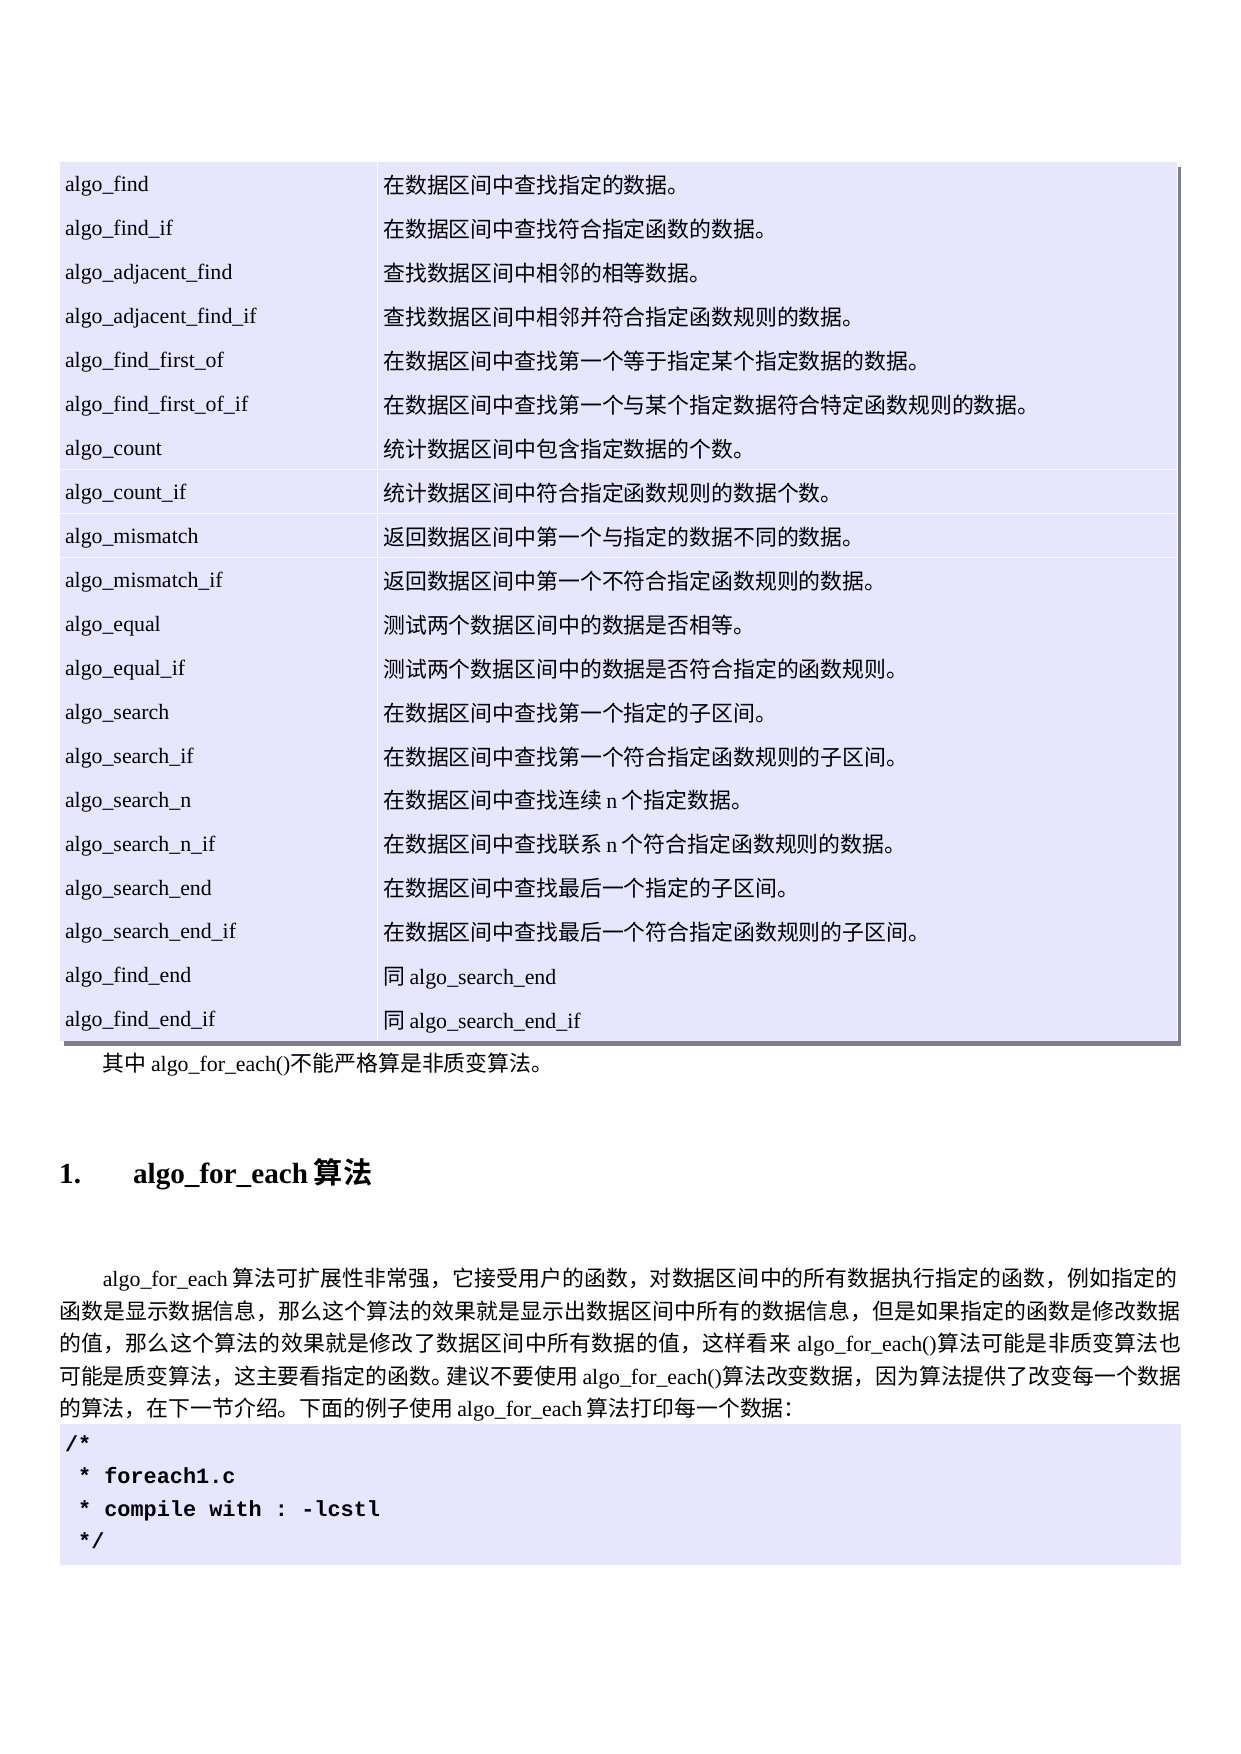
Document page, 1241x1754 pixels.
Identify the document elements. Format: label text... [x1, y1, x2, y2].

table_cell 返回数据区间中第一个与指定的数据不同的数据。 [378, 514, 1177, 557]
table_cell 在数据区间中查找指定的数据。 [378, 162, 1177, 206]
table_cell 在数据区间中查找第一个符合指定函数规则的子区间。 [378, 733, 1177, 777]
subtitle algo_for_each算法 [59, 1138, 1181, 1203]
table_cell 在数据区间中查找连续n个指定数据。 [378, 777, 1177, 821]
table_cell 在数据区间中查找最后一个指定的子区间。 [378, 865, 1177, 909]
text 其中algo_for_each()不能严格算是非质变算法。 [59, 1046, 1181, 1078]
table_cell 统计数据区间中符合指定函数规则的数据个数。 [378, 470, 1177, 513]
table_cell algo_search_end [60, 865, 377, 909]
table_cell algo_find_end [60, 953, 377, 997]
table_cell algo_find_first_of_if [60, 382, 377, 426]
table_cell 查找数据区间中相邻的相等数据。 [378, 250, 1177, 294]
table_cell algo_mismatch [60, 514, 377, 557]
table_header /* * foreach1.c * compile with : -lcstl */ [60, 1424, 1181, 1565]
text algo_for_each算法可扩展性非常强，它接受用户的函数，对数据区间中的所有数据执行指定的函数，例如指定的函数是显示数据信息，那么这个算法的效果就是显示出数据区间中所有的数据信息，但是如果指定的函数是修改数据的值，那么这个算法的效果就是修改了数据区间中所有数据的值，这样看来algo_for_each()算法可能是非质变算法也可能是质变算法，这主要看指定的函数。建议不要使用algo_for_each()算法改变数据，因为算法提供了改变每一个数据的算法，在下一节介绍。下面的例子使用algo_for_each算法打印每一个数据： [59, 1261, 1181, 1423]
table_cell algo_search_n [60, 777, 377, 821]
table_cell 在数据区间中查找联系n个符合指定函数规则的数据。 [378, 821, 1177, 865]
table_cell 统计数据区间中包含指定数据的个数。 [378, 426, 1177, 469]
table_cell algo_adjacent_find [60, 250, 377, 294]
table_cell 在数据区间中查找符合指定函数的数据。 [378, 206, 1177, 250]
table_cell algo_find_if [60, 206, 377, 250]
table_cell algo_search_if [60, 733, 377, 777]
table_cell 在数据区间中查找第一个指定的子区间。 [378, 689, 1177, 733]
table_cell 在数据区间中查找第一个与某个指定数据符合特定函数规则的数据。 [378, 382, 1177, 426]
table_cell 在数据区间中查找最后一个符合指定函数规则的子区间。 [378, 909, 1177, 953]
table_cell algo_equal_if [60, 645, 377, 689]
table_cell algo_search_n_if [60, 821, 377, 865]
table_cell algo_find [60, 162, 377, 206]
table_cell algo_search_end_if [60, 909, 377, 953]
table_cell algo_count_if [60, 470, 377, 513]
table_cell 在数据区间中查找第一个等于指定某个指定数据的数据。 [378, 338, 1177, 382]
table_cell 查找数据区间中相邻并符合指定函数规则的数据。 [378, 294, 1177, 338]
table_cell 测试两个数据区间中的数据是否相等。 [378, 601, 1177, 645]
table_cell 同algo_search_end_if [378, 997, 1177, 1041]
table_cell 测试两个数据区间中的数据是否符合指定的函数规则。 [378, 645, 1177, 689]
table_cell 同algo_search_end [378, 953, 1177, 997]
table_cell algo_search [60, 689, 377, 733]
table_cell algo_find_end_if [60, 997, 377, 1041]
table_cell algo_mismatch_if [60, 558, 377, 601]
table_cell algo_count [60, 426, 377, 469]
table_cell algo_adjacent_find_if [60, 294, 377, 338]
table_cell algo_equal [60, 601, 377, 645]
table_cell algo_find_first_of [60, 338, 377, 382]
table_cell 返回数据区间中第一个不符合指定函数规则的数据。 [378, 558, 1177, 601]
